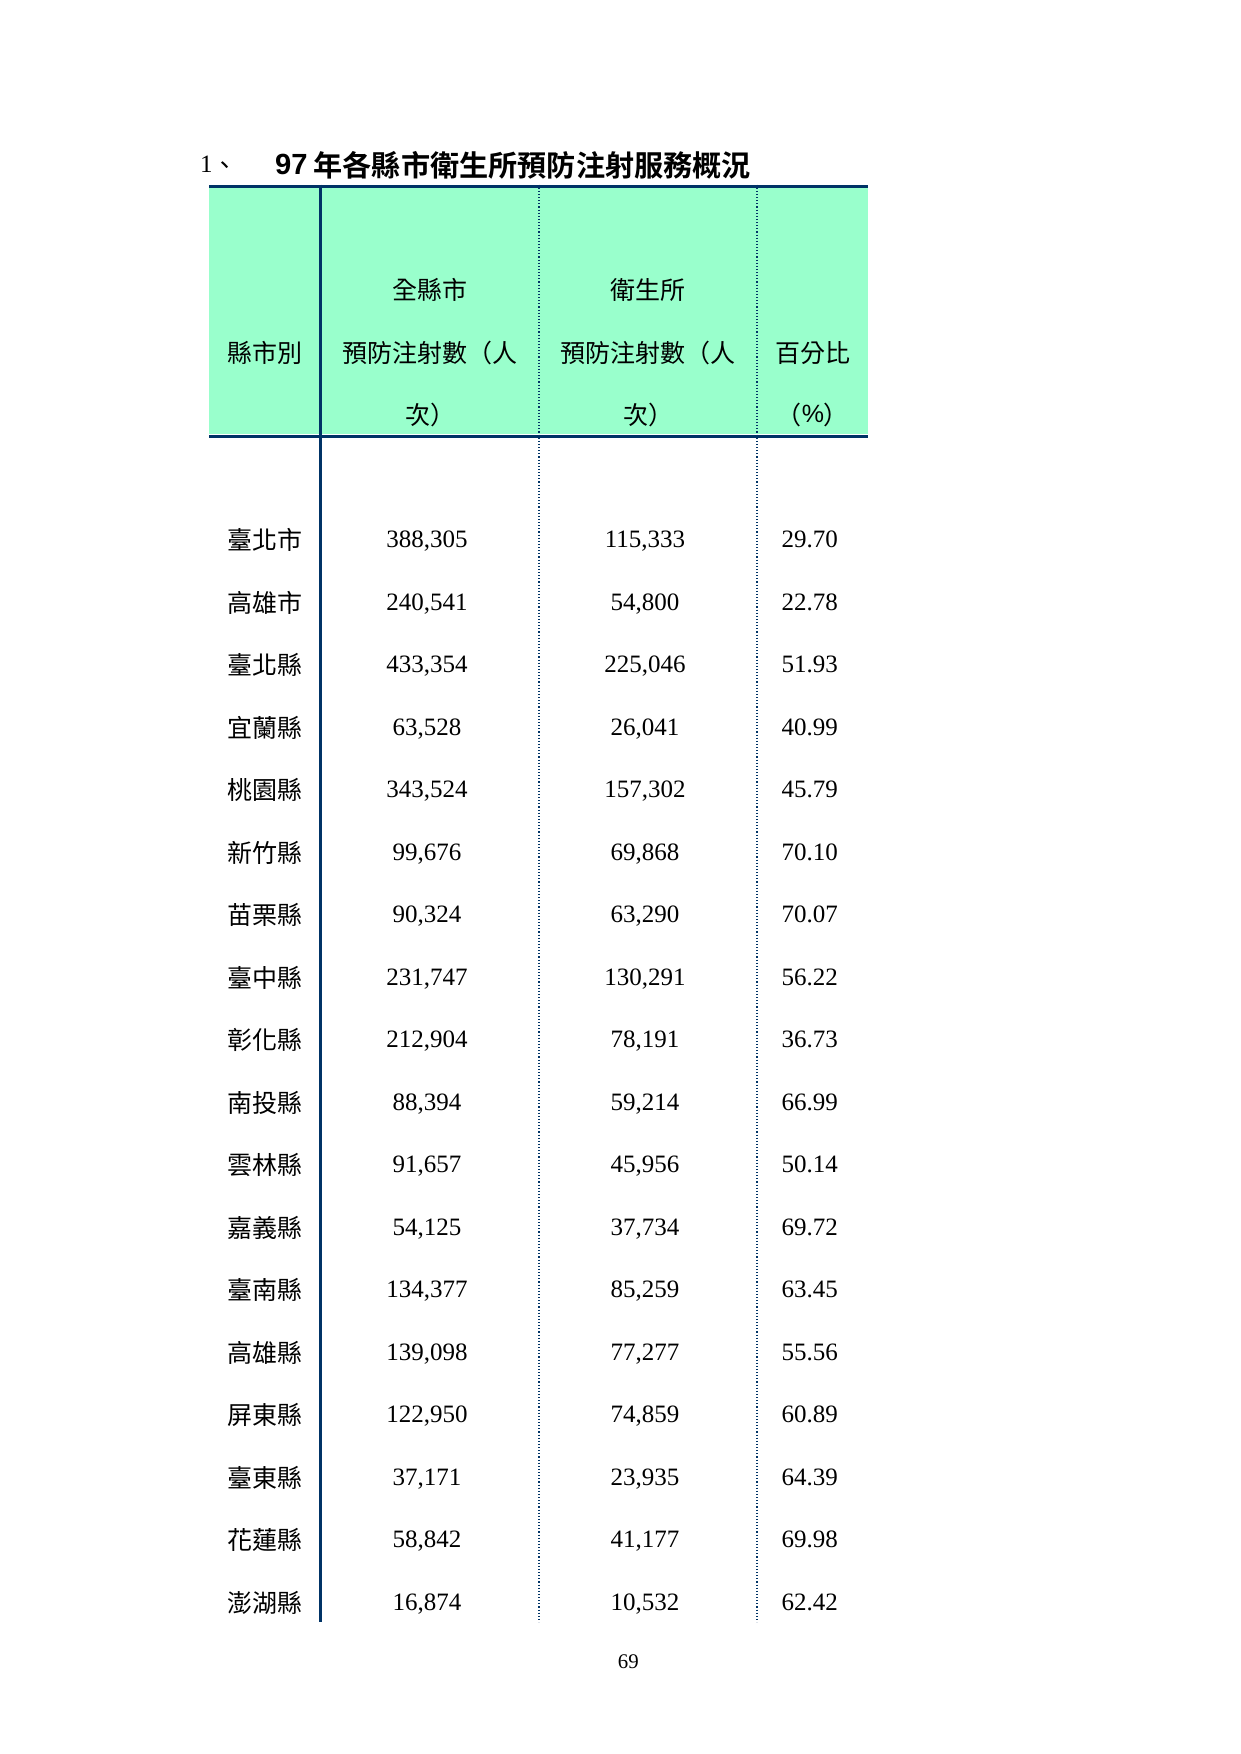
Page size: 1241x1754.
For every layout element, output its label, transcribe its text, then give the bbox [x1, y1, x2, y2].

table_cell 90,324 [322, 872, 539, 934]
table_cell 134,377 [322, 1247, 539, 1309]
table_cell 臺東縣 [209, 1435, 319, 1497]
table_cell 388,305 [322, 438, 539, 559]
table_header 縣市別 [209, 188, 319, 434]
table_cell 63.45 [757, 1247, 868, 1309]
table_cell 88,394 [322, 1060, 539, 1122]
table_cell 69.98 [757, 1497, 868, 1559]
table_cell 240,541 [322, 560, 539, 622]
table_cell 桃園縣 [209, 747, 319, 809]
table_cell 36.73 [757, 997, 868, 1059]
table_cell 26,041 [539, 685, 757, 747]
table_cell 臺北市 [209, 438, 319, 559]
table_cell 10,532 [539, 1560, 757, 1622]
table_cell 56.22 [757, 935, 868, 997]
table_cell 231,747 [322, 935, 539, 997]
table_cell 74,859 [539, 1372, 757, 1434]
table_cell 63,528 [322, 685, 539, 747]
table_cell 彰化縣 [209, 997, 319, 1059]
table_cell 63,290 [539, 872, 757, 934]
table_cell 37,734 [539, 1185, 757, 1247]
table_cell 高雄縣 [209, 1310, 319, 1372]
table_cell 69.72 [757, 1185, 868, 1247]
table_cell 37,171 [322, 1435, 539, 1497]
table_cell 70.07 [757, 872, 868, 934]
table_cell 南投縣 [209, 1060, 319, 1122]
table_cell 雲林縣 [209, 1122, 319, 1184]
table_cell 225,046 [539, 622, 757, 684]
table_cell 433,354 [322, 622, 539, 684]
table_cell 苗栗縣 [209, 872, 319, 934]
table_cell 62.42 [757, 1560, 868, 1622]
table_cell 139,098 [322, 1310, 539, 1372]
table_cell 66.99 [757, 1060, 868, 1122]
table_cell 臺北縣 [209, 622, 319, 684]
table_cell 59,214 [539, 1060, 757, 1122]
table_cell 41,177 [539, 1497, 757, 1559]
table_cell 60.89 [757, 1372, 868, 1434]
table_cell 157,302 [539, 747, 757, 809]
table_cell 54,125 [322, 1185, 539, 1247]
table_cell 343,524 [322, 747, 539, 809]
table_cell 55.56 [757, 1310, 868, 1372]
table_header 全縣市 預防注射數（人次） [322, 188, 539, 434]
table_cell 130,291 [539, 935, 757, 997]
table_cell 臺南縣 [209, 1247, 319, 1309]
table_cell 45,956 [539, 1122, 757, 1184]
table_cell 91,657 [322, 1122, 539, 1184]
list 97年各縣市衛生所預防注射服務概況 [200, 122, 1106, 184]
table_cell 212,904 [322, 997, 539, 1059]
table_header 百分比 （%） [757, 188, 868, 434]
table_cell 115,333 [539, 438, 757, 559]
table_cell 78,191 [539, 997, 757, 1059]
table_cell 29.70 [757, 438, 868, 559]
table_cell 屏東縣 [209, 1372, 319, 1434]
table_cell 23,935 [539, 1435, 757, 1497]
table_cell 64.39 [757, 1435, 868, 1497]
table_cell 高雄市 [209, 560, 319, 622]
table_cell 58,842 [322, 1497, 539, 1559]
table_cell 77,277 [539, 1310, 757, 1372]
table_cell 新竹縣 [209, 810, 319, 872]
table_cell 嘉義縣 [209, 1185, 319, 1247]
table_cell 70.10 [757, 810, 868, 872]
table_cell 50.14 [757, 1122, 868, 1184]
table_cell 51.93 [757, 622, 868, 684]
table_cell 99,676 [322, 810, 539, 872]
table_cell 花蓮縣 [209, 1497, 319, 1559]
table_cell 22.78 [757, 560, 868, 622]
table_cell 85,259 [539, 1247, 757, 1309]
table_cell 16,874 [322, 1560, 539, 1622]
table_cell 45.79 [757, 747, 868, 809]
table_cell 臺中縣 [209, 935, 319, 997]
table_cell 澎湖縣 [209, 1560, 319, 1622]
table_cell 54,800 [539, 560, 757, 622]
table_cell 40.99 [757, 685, 868, 747]
table_cell 宜蘭縣 [209, 685, 319, 747]
table_header 衛生所 預防注射數（人次） [539, 188, 757, 434]
table_cell 69,868 [539, 810, 757, 872]
table_cell 122,950 [322, 1372, 539, 1434]
